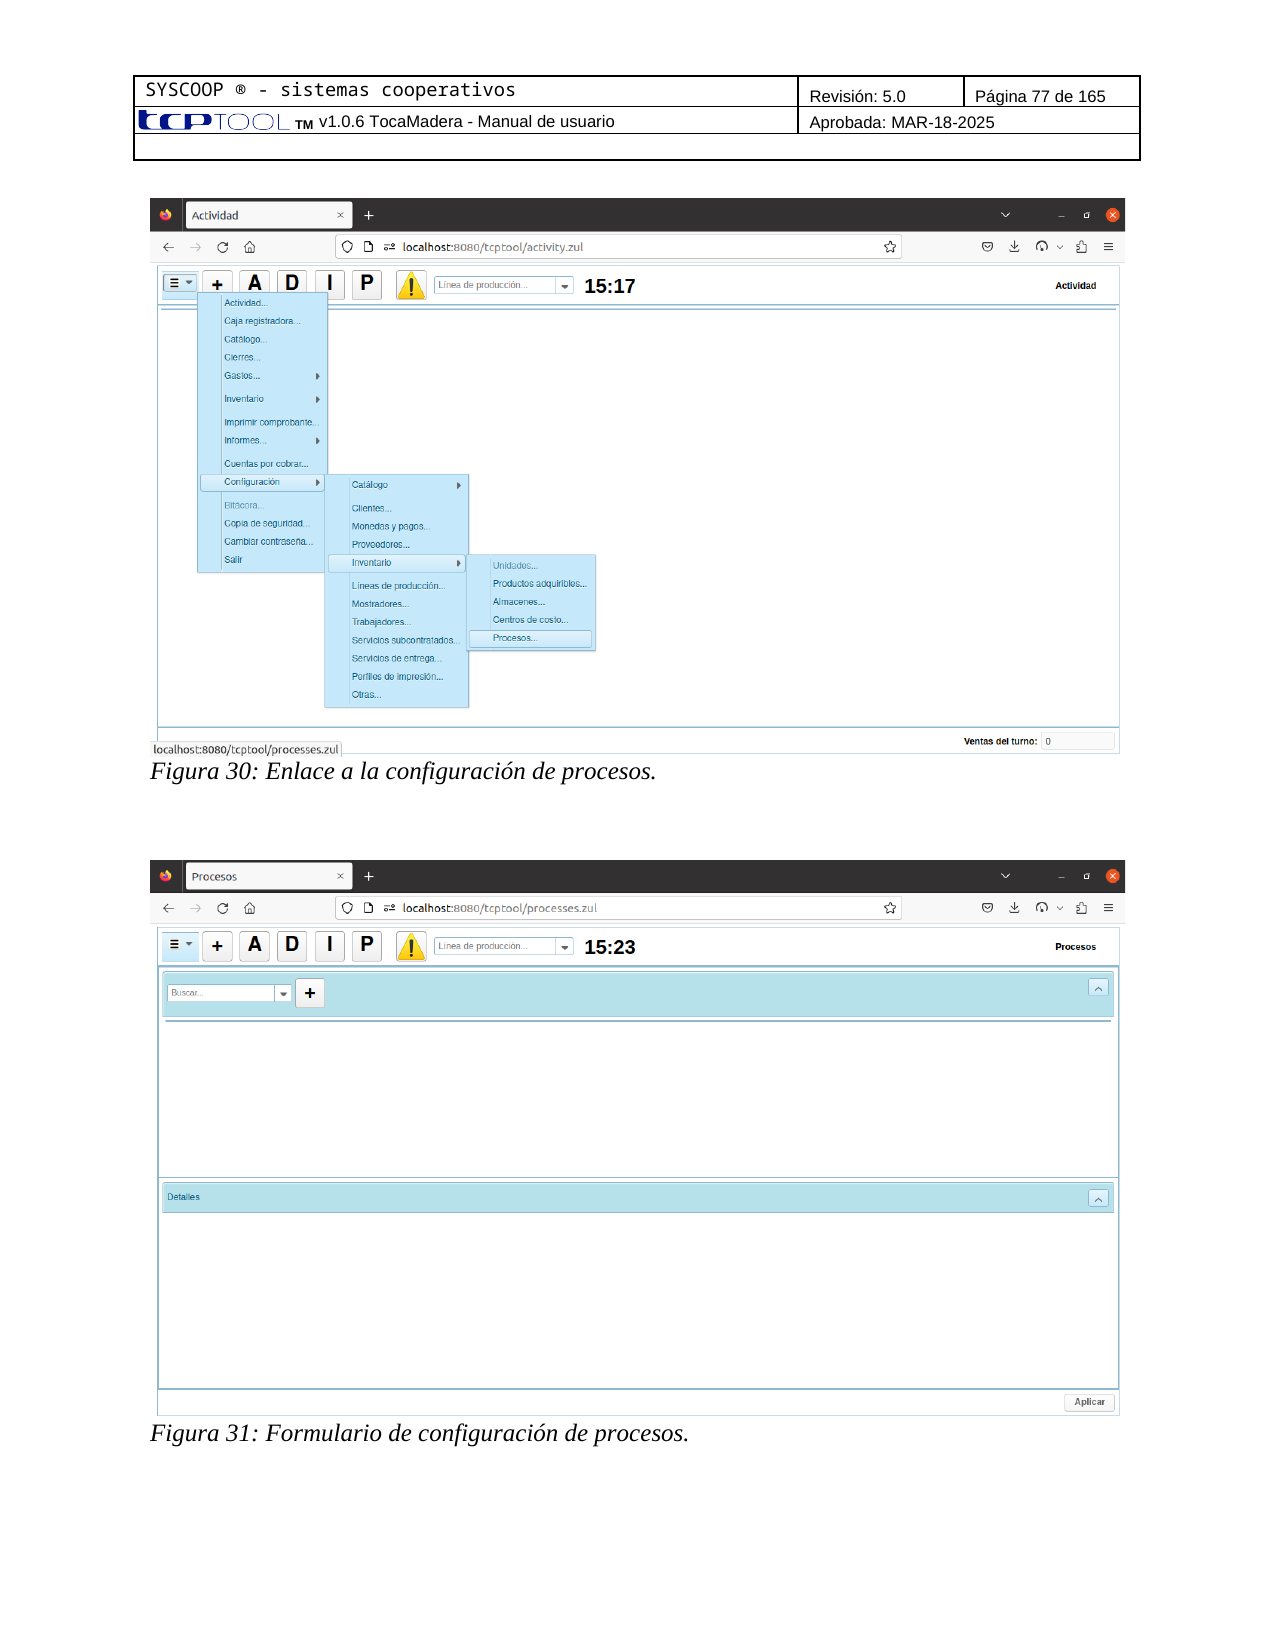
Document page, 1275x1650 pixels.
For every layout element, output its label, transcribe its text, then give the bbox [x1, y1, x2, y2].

text Figura 31: Formulario de configuración de procesos. [150, 1419, 1125, 1447]
picture [150, 198, 1125, 757]
picture [138, 110, 290, 130]
picture [150, 860, 1125, 1419]
text Figura 30: Enlace a la configuración de procesos. [150, 757, 1125, 785]
